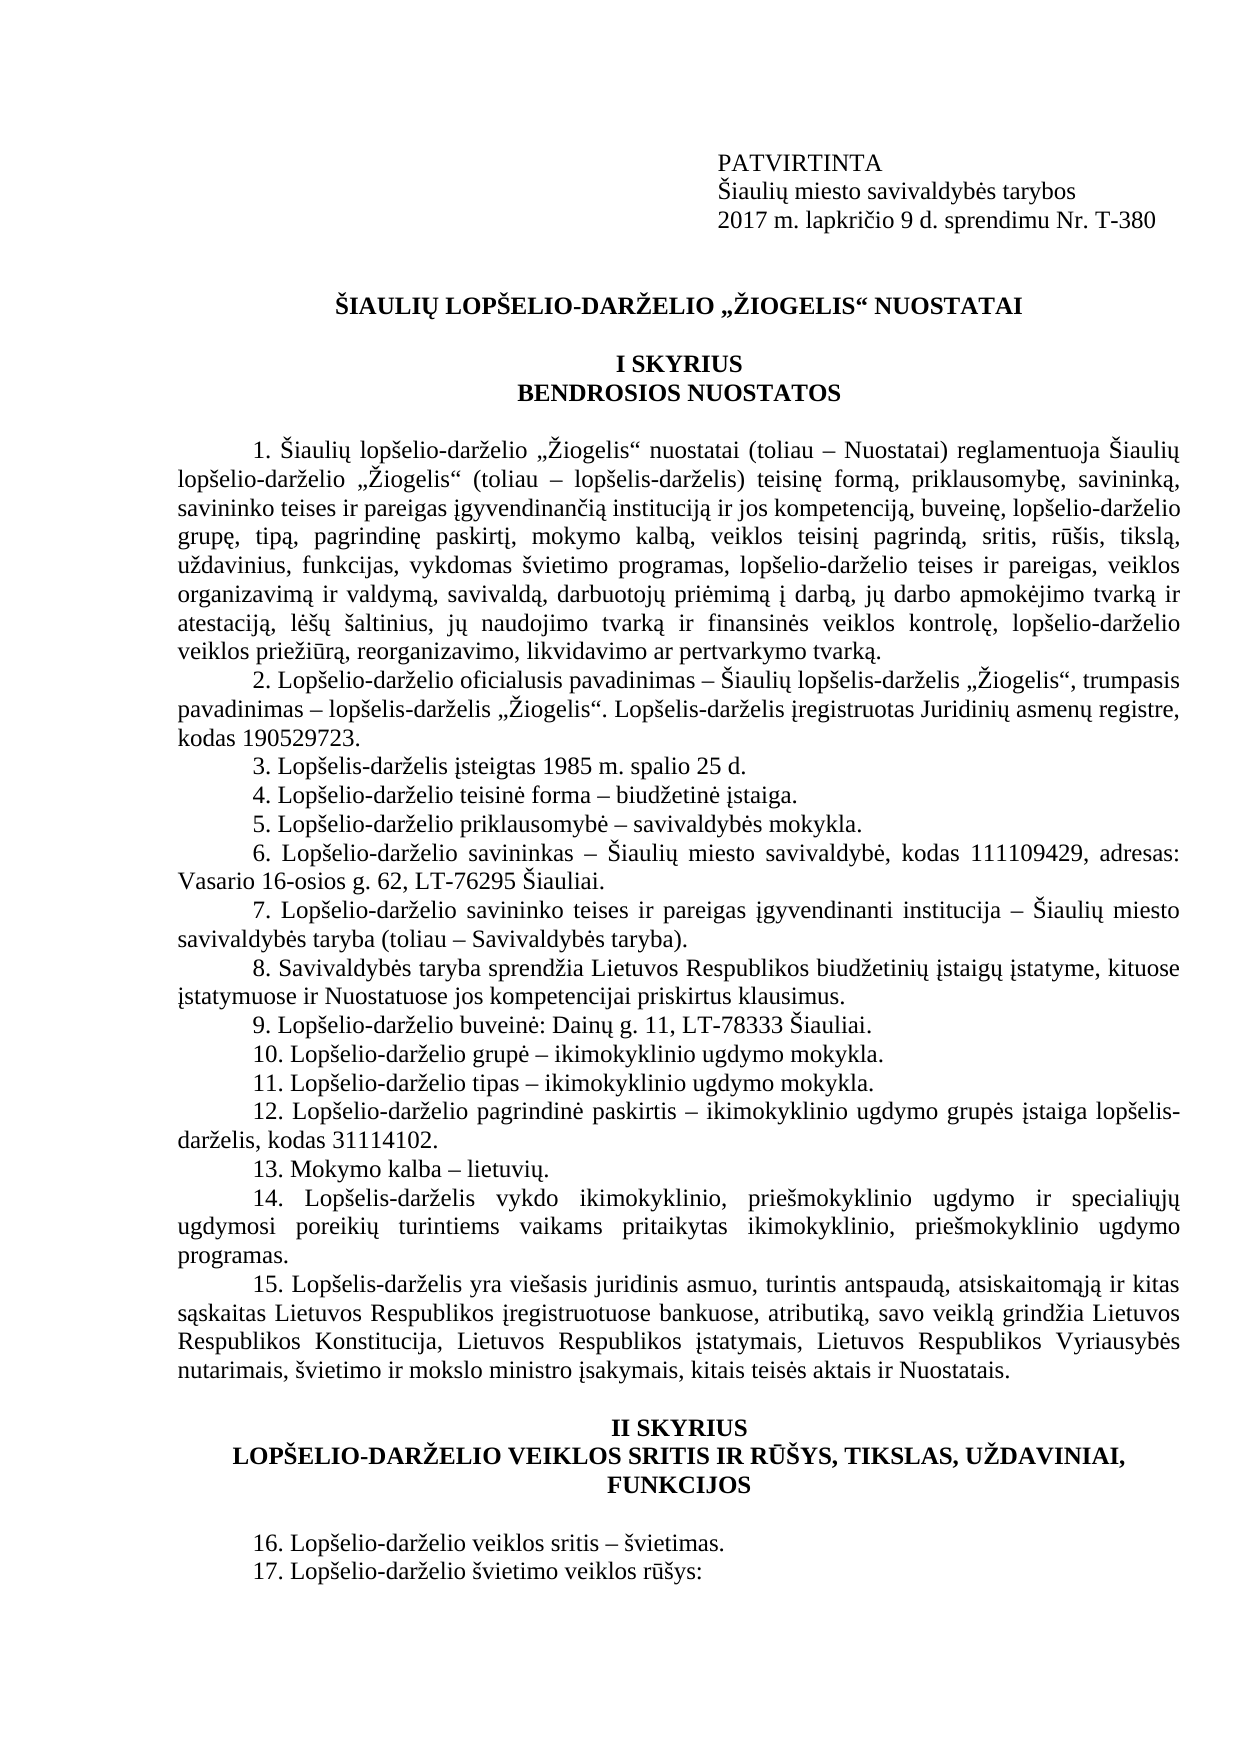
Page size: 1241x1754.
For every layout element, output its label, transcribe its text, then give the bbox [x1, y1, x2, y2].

text LOPŠELIO-DARŽELIO VEIKLOS SRITIS IR RŪŠYS, TIKSLAS, UŽDAVINIAI, FUNKCIJOS [177, 1441, 1181, 1499]
text 11. Lopšelio-darželio tipas – ikimokyklinio ugdymo mokykla. [177, 1068, 1181, 1096]
text 16. Lopšelio-darželio veiklos sritis – švietimas. [177, 1528, 1181, 1556]
text 13. Mokymo kalba – lietuvių. [177, 1154, 1181, 1183]
text 5. Lopšelio-darželio priklausomybė – savivaldybės mokykla. [177, 809, 1181, 838]
text 8. Savivaldybės taryba sprendžia Lietuvos Respublikos biudžetinių įstaigų įstatyme, kituose įstatymuose ir Nuostatuose jos kompetencijai priskirtus klausimus. [177, 953, 1181, 1010]
text 3. Lopšelis-darželis įsteigtas 1985 m. spalio 25 d. [177, 751, 1181, 780]
text 4. Lopšelio-darželio teisinė forma – biudžetinė įstaiga. [177, 780, 1181, 809]
text 1. Šiaulių lopšelio-darželio „Žiogelis“ nuostatai (toliau – Nuostatai) reglamentuoja Šiaulių lopšelio-darželio „Žiogelis“ (toliau – lopšelis-darželis) teisinę formą, priklausomybę, savininką, savininko teises ir pareigas įgyvendinančią instituciją ir jos kompetenciją, buveinę, lopšelio-darželio grupę, tipą, pagrindinę paskirtį, mokymo kalbą, veiklos teisinį pagrindą, sritis, rūšis, tikslą, uždavinius, funkcijas, vykdomas švietimo programas, lopšelio-darželio teises ir pareigas, veiklos organizavimą ir valdymą, savivaldą, darbuotojų priėmimą į darbą, jų darbo apmokėjimo tvarką ir atestaciją, lėšų šaltinius, jų naudojimo tvarką ir finansinės veiklos kontrolę, lopšelio-darželio veiklos priežiūrą, reorganizavimo, likvidavimo ar pertvarkymo tvarką. [177, 435, 1181, 665]
text II SKYRIUS [177, 1413, 1181, 1441]
text 9. Lopšelio-darželio buveinė: Dainų g. 11, LT-78333 Šiauliai. [177, 1010, 1181, 1039]
text PATVIRTINTA [582, 148, 1181, 176]
text 2017 m. lapkričio 9 d. sprendimu Nr. T-380 [582, 205, 1181, 234]
text I SKYRIUS [177, 349, 1181, 378]
text 17. Lopšelio-darželio švietimo veiklos rūšys: [177, 1556, 1181, 1585]
text 15. Lopšelis-darželis yra viešasis juridinis asmuo, turintis antspaudą, atsiskaitomąją ir kitas sąskaitas Lietuvos Respublikos įregistruotuose bankuose, atributiką, savo veiklą grindžia Lietuvos Respublikos Konstitucija, Lietuvos Respublikos įstatymais, Lietuvos Respublikos Vyriausybės nutarimais, švietimo ir mokslo ministro įsakymais, kitais teisės aktais ir Nuostatais. [177, 1269, 1181, 1384]
text 7. Lopšelio-darželio savininko teises ir pareigas įgyvendinanti institucija – Šiaulių miesto savivaldybės taryba (toliau – Savivaldybės taryba). [177, 895, 1181, 953]
text 14. Lopšelis-darželis vykdo ikimokyklinio, priešmokyklinio ugdymo ir specialiųjų ugdymosi poreikių turintiems vaikams pritaikytas ikimokyklinio, priešmokyklinio ugdymo programas. [177, 1183, 1181, 1269]
text 2. Lopšelio-darželio oficialusis pavadinimas – Šiaulių lopšelis-darželis „Žiogelis“, trumpasis pavadinimas – lopšelis-darželis „Žiogelis“. Lopšelis-darželis įregistruotas Juridinių asmenų registre, kodas 190529723. [177, 665, 1181, 751]
text 10. Lopšelio-darželio grupė – ikimokyklinio ugdymo mokykla. [177, 1039, 1181, 1068]
text Šiaulių miesto savivaldybės tarybos [582, 176, 1181, 205]
text BENDROSIOS NUOSTATOS [177, 378, 1181, 406]
text ŠIAULIŲ LOPŠELIO-DARŽELIO „ŽIOGELIS“ NUOSTATAI [177, 291, 1181, 320]
text 6. Lopšelio-darželio savininkas – Šiaulių miesto savivaldybė, kodas 111109429, adresas: Vasario 16-osios g. 62, LT-76295 Šiauliai. [177, 838, 1181, 895]
text 12. Lopšelio-darželio pagrindinė paskirtis – ikimokyklinio ugdymo grupės įstaiga lopšelis-darželis, kodas 31114102. [177, 1096, 1181, 1154]
